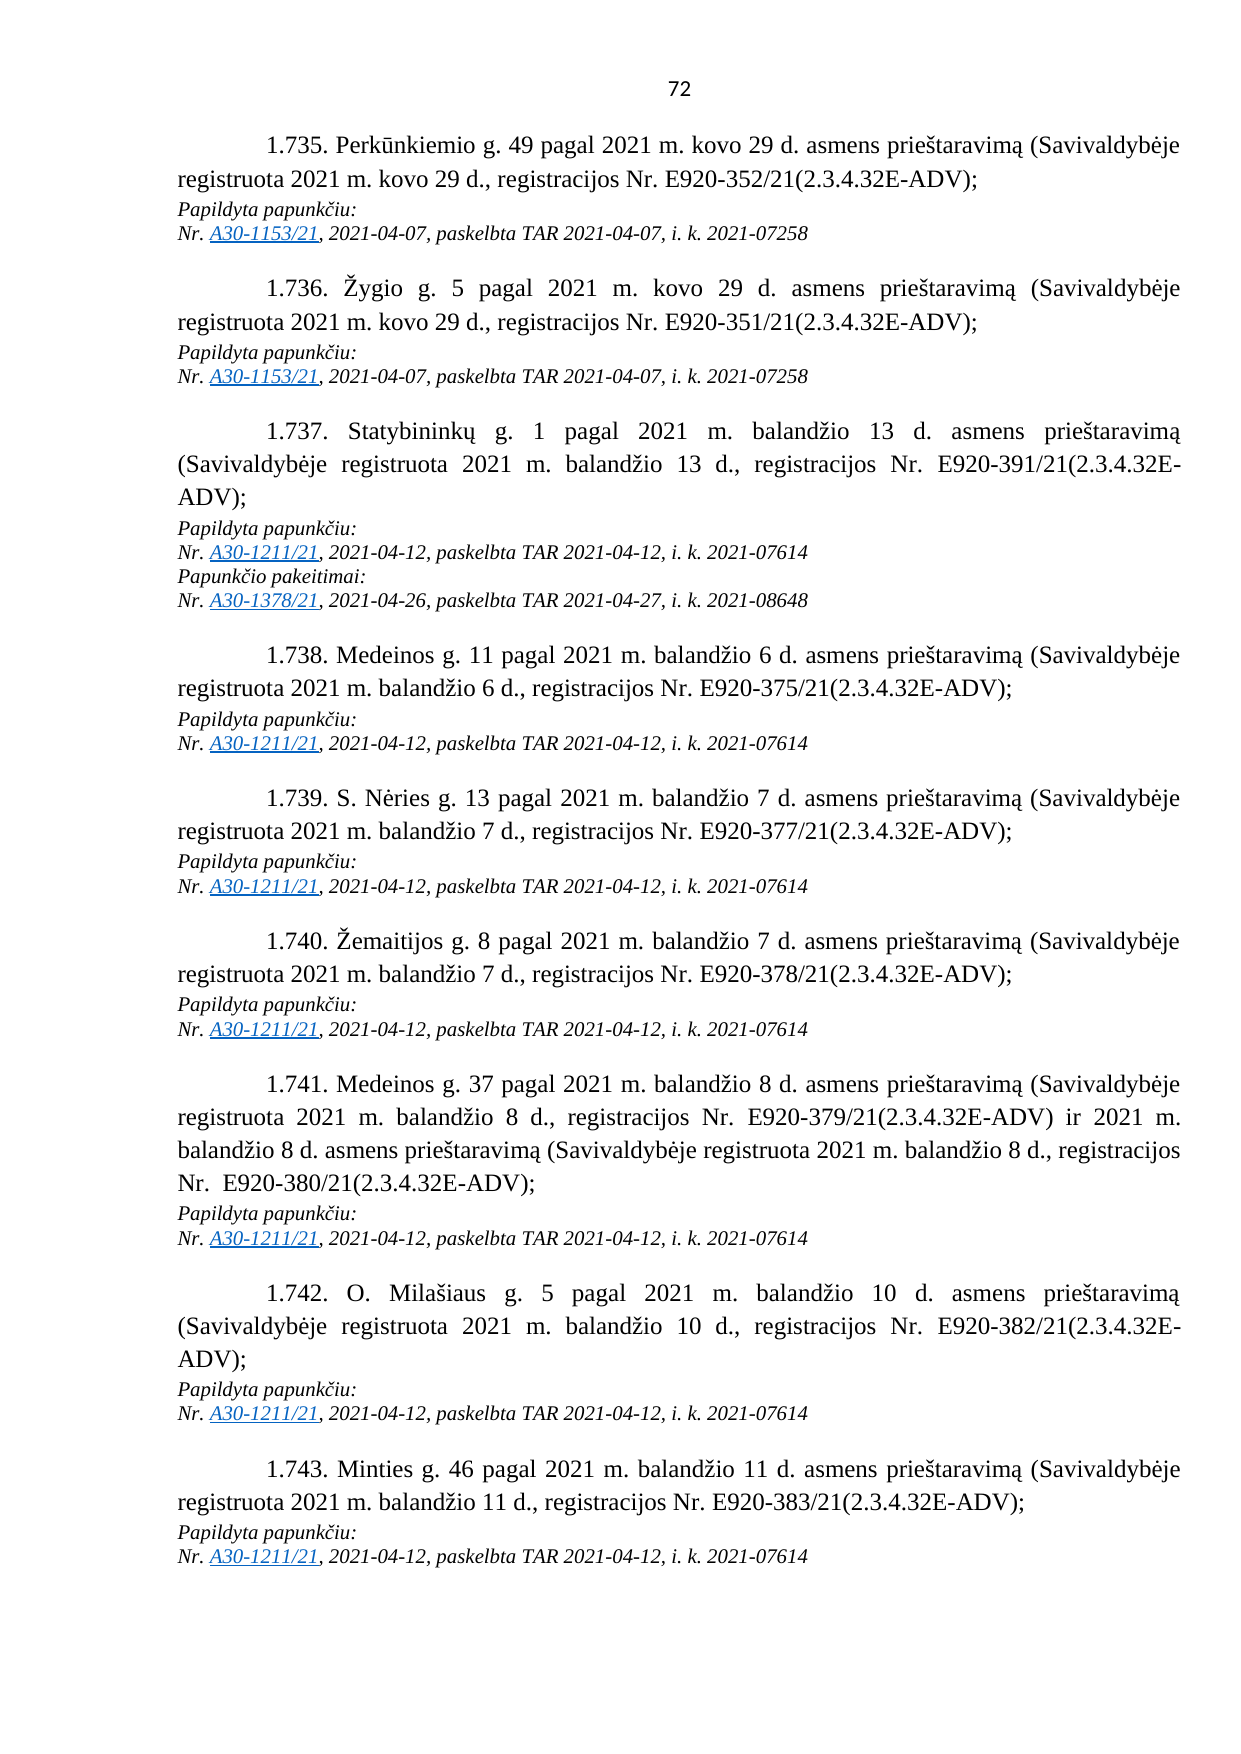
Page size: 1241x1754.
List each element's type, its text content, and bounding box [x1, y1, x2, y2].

text 1.737. Statybininkų g. 1 pagal 2021 m. balandžio 13 d. asmens prieštaravimą (Savivaldybėje registruota 2021 m. balandžio 13 d., registracijos Nr. E920-391/21(2.3.4.32E-ADV); [177, 416, 1181, 511]
text Nr. A30-1153/21, 2021-04-07, paskelbta TAR 2021-04-07, i. k. 2021-07258 [177, 364, 1181, 388]
text Nr. A30-1211/21, 2021-04-12, paskelbta TAR 2021-04-12, i. k. 2021-07614 [177, 1401, 1181, 1425]
text Nr. A30-1153/21, 2021-04-07, paskelbta TAR 2021-04-07, i. k. 2021-07258 [177, 221, 1181, 245]
text 1.743. Minties g. 46 pagal 2021 m. balandžio 11 d. asmens prieštaravimą (Savivaldybėje registruota 2021 m. balandžio 11 d., registracijos Nr. E920-383/21(2.3.4.32E-ADV); [177, 1454, 1181, 1516]
text 1.739. S. Nėries g. 13 pagal 2021 m. balandžio 7 d. asmens prieštaravimą (Savivaldybėje registruota 2021 m. balandžio 7 d., registracijos Nr. E920-377/21(2.3.4.32E-ADV); [177, 783, 1181, 845]
text Papildyta papunkčiu: [177, 1201, 1181, 1225]
text 1.736. Žygio g. 5 pagal 2021 m. kovo 29 d. asmens prieštaravimą (Savivaldybėje registruota 2021 m. kovo 29 d., registracijos Nr. E920-351/21(2.3.4.32E-ADV); [177, 273, 1181, 335]
text 1.738. Medeinos g. 11 pagal 2021 m. balandžio 6 d. asmens prieštaravimą (Savivaldybėje registruota 2021 m. balandžio 6 d., registracijos Nr. E920-375/21(2.3.4.32E-ADV); [177, 641, 1181, 702]
text 1.741. Medeinos g. 37 pagal 2021 m. balandžio 8 d. asmens prieštaravimą (Savivaldybėje registruota 2021 m. balandžio 8 d., registracijos Nr. E920-379/21(2.3.4.32E-ADV) ir 2021 m. balandžio 8 d. asmens prieštaravimą (Savivaldybėje registruota 2021 m. balandžio 8 d., registracijos Nr. E920-380/21(2.3.4.32E-ADV); [177, 1069, 1181, 1197]
text Papildyta papunkčiu: [177, 516, 1181, 539]
text Nr. A30-1378/21, 2021-04-26, paskelbta TAR 2021-04-27, i. k. 2021-08648 [177, 588, 1181, 612]
text Nr. A30-1211/21, 2021-04-12, paskelbta TAR 2021-04-12, i. k. 2021-07614 [177, 873, 1181, 898]
text Nr. A30-1211/21, 2021-04-12, paskelbta TAR 2021-04-12, i. k. 2021-07614 [177, 731, 1181, 755]
text Papildyta papunkčiu: [177, 1377, 1181, 1401]
text Nr. A30-1211/21, 2021-04-12, paskelbta TAR 2021-04-12, i. k. 2021-07614 [177, 1544, 1181, 1568]
text Papildyta papunkčiu: [177, 992, 1181, 1016]
text Papildyta papunkčiu: [177, 197, 1181, 221]
text Nr. A30-1211/21, 2021-04-12, paskelbta TAR 2021-04-12, i. k. 2021-07614 [177, 539, 1181, 564]
text Papunkčio pakeitimai: [177, 564, 1181, 588]
text Papildyta papunkčiu: [177, 339, 1181, 364]
text 1.742. O. Milašiaus g. 5 pagal 2021 m. balandžio 10 d. asmens prieštaravimą (Savivaldybėje registruota 2021 m. balandžio 10 d., registracijos Nr. E920-382/21(2.3.4.32E-ADV); [177, 1278, 1181, 1373]
text Nr. A30-1211/21, 2021-04-12, paskelbta TAR 2021-04-12, i. k. 2021-07614 [177, 1225, 1181, 1249]
text Papildyta papunkčiu: [177, 849, 1181, 873]
text 1.735. Perkūnkiemio g. 49 pagal 2021 m. kovo 29 d. asmens prieštaravimą (Savivaldybėje registruota 2021 m. kovo 29 d., registracijos Nr. E920-352/21(2.3.4.32E-ADV); [177, 131, 1181, 192]
text Papildyta papunkčiu: [177, 707, 1181, 731]
text Papildyta papunkčiu: [177, 1520, 1181, 1544]
text 1.740. Žemaitijos g. 8 pagal 2021 m. balandžio 7 d. asmens prieštaravimą (Savivaldybėje registruota 2021 m. balandžio 7 d., registracijos Nr. E920-378/21(2.3.4.32E-ADV); [177, 926, 1181, 988]
text Nr. A30-1211/21, 2021-04-12, paskelbta TAR 2021-04-12, i. k. 2021-07614 [177, 1016, 1181, 1041]
